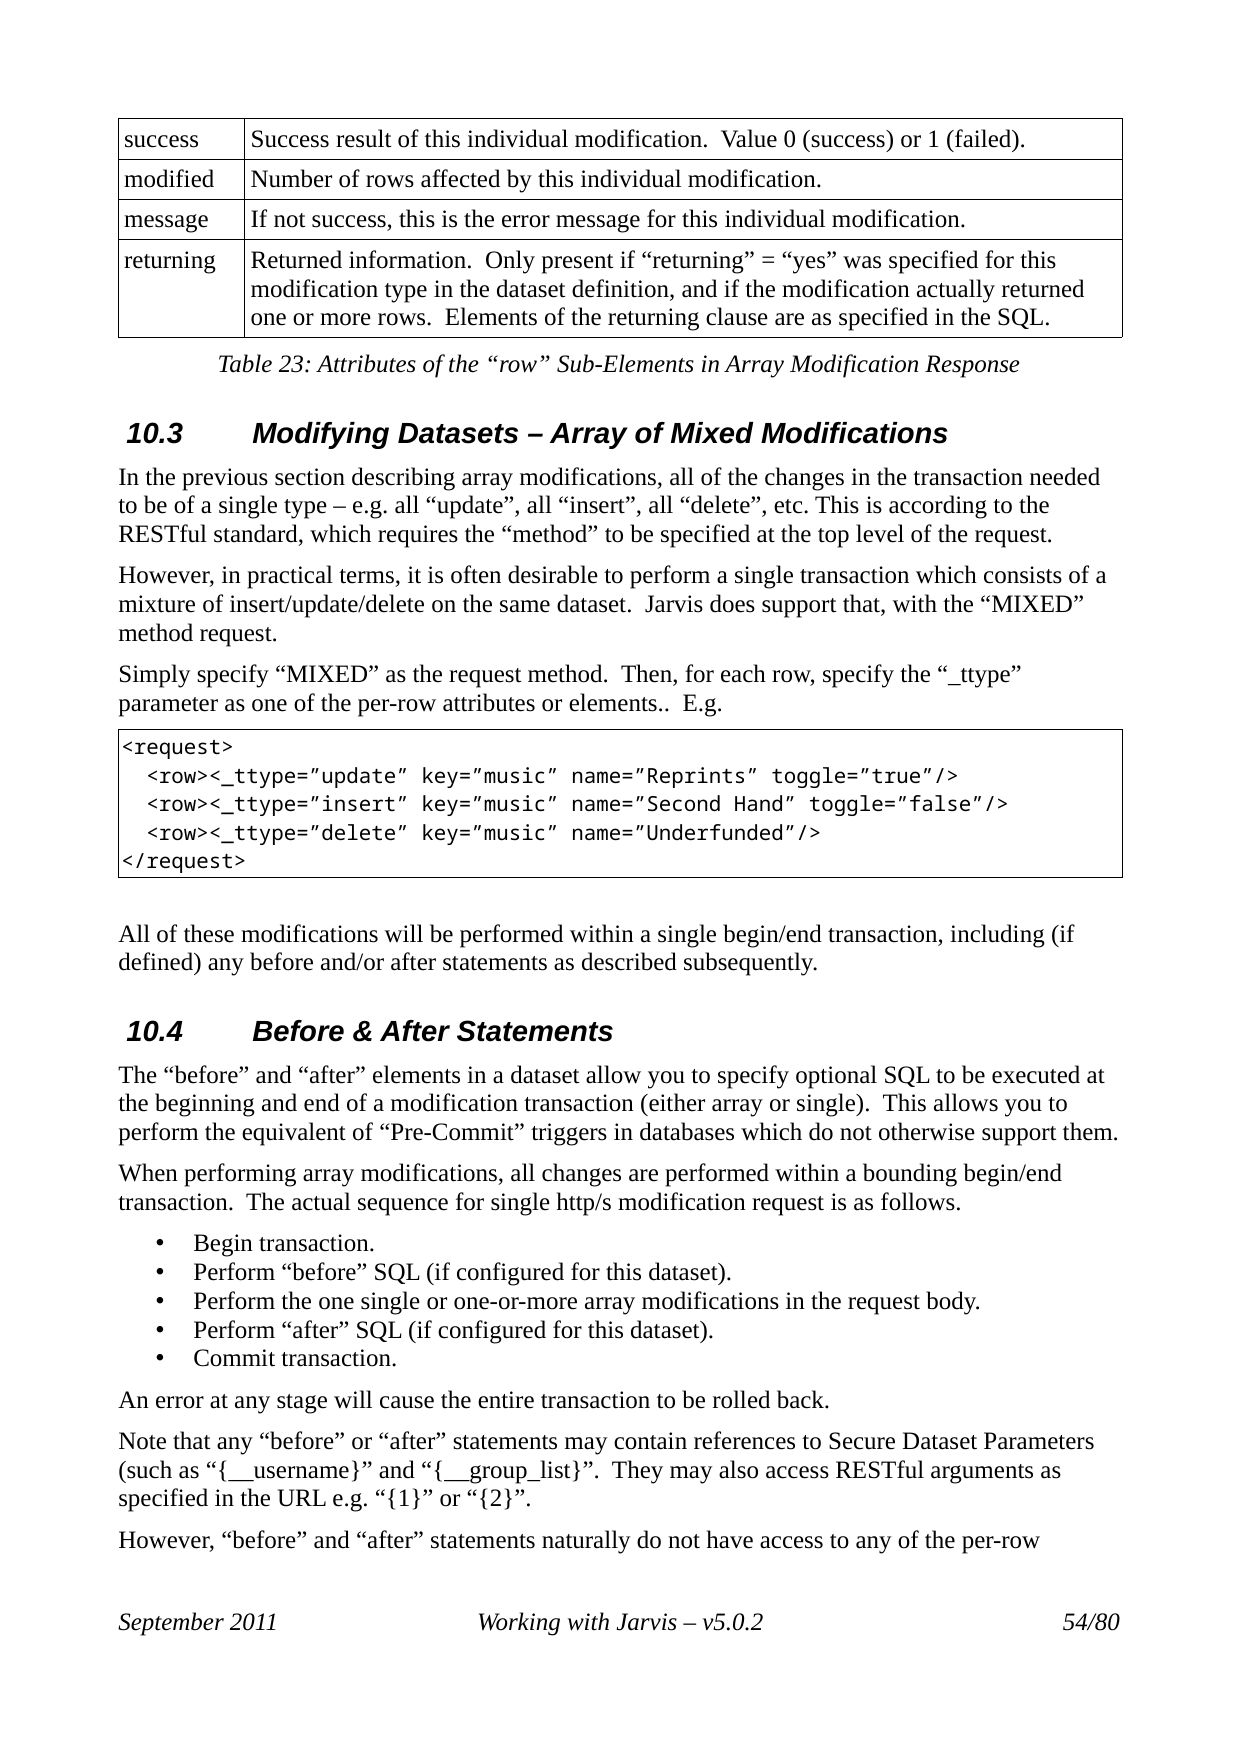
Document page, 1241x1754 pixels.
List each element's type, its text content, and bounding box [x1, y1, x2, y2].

subtitle Modifying Datasets – Array of Mixed Modifications [118, 416, 1122, 449]
list Commit transaction. [156, 1343, 1122, 1372]
text The “before” and “after” elements in a dataset allow you to specify optional SQL to be executed at the beginning and end of a modification transaction (either array or single). This allows you to perform the equivalent of “Pre-Commit” triggers in databases which do not otherwise support them. [118, 1060, 1122, 1146]
list Perform “after” SQL (if configured for this dataset). [156, 1315, 1122, 1343]
subtitle Before & After Statements [118, 1014, 1122, 1047]
text When performing array modifications, all changes are performed within a bounding begin/end transaction. The actual sequence for single http/s modification request is as follows. [118, 1158, 1122, 1216]
text Note that any “before” or “after” statements may contain references to Secure Dataset Parameters (such as “{__username}” and “{__group_list}”. They may also access RESTful arguments as specified in the URL e.g. “{1}” or “{2}”. [118, 1426, 1122, 1512]
table_cell message [119, 200, 244, 239]
table_cell modified [119, 160, 244, 199]
text An error at any stage will cause the entire transaction to be rolled back. [118, 1385, 1122, 1413]
list Perform the one single or one-or-more array modifications in the request body. [156, 1286, 1122, 1315]
table_cell returning [119, 240, 244, 337]
text All of these modifications will be performed within a single begin/end transaction, including (if defined) any before and/or after statements as described subsequently. [118, 919, 1122, 976]
text <row><_ttype=”update” key=”music” name=”Reprints” toggle=”true”/> [119, 758, 1122, 786]
text <request> [119, 730, 1122, 758]
text <row><_ttype=”insert” key=”music” name=”Second Hand” toggle=”false”/> [119, 786, 1122, 814]
table_cell If not success, this is the error message for this individual modification. [245, 200, 1122, 239]
text However, in practical terms, it is often desirable to perform a single transaction which consists of a mixture of insert/update/delete on the same dataset. Jarvis does support that, with the “MIXED” method request. [118, 561, 1122, 647]
table_cell Returned information. Only present if “returning” = “yes” was specified for this modification type in the dataset definition, and if the modification actually returned one or more rows. Elements of the returning clause are as specified in the SQL. [245, 240, 1122, 337]
table_cell success [119, 119, 244, 158]
list Perform “before” SQL (if configured for this dataset). [156, 1257, 1122, 1286]
text Simply specify “MIXED” as the request method. Then, for each row, specify the “_ttype” parameter as one of the per-row attributes or elements.. E.g. [118, 659, 1122, 717]
list Begin transaction. [156, 1228, 1122, 1257]
table_cell Success result of this individual modification. Value 0 (success) or 1 (failed). [245, 119, 1122, 158]
text </request> [119, 843, 1122, 877]
text <row><_ttype=”delete” key=”music” name=”Underfunded”/> [119, 814, 1122, 843]
text In the previous section describing array modifications, all of the changes in the transaction needed to be of a single type – e.g. all “update”, all “insert”, all “delete”, etc. This is according to the RESTful standard, which requires the “method” to be specified at the top level of the request. [118, 462, 1122, 548]
text Table 23: Attributes of the “row” Sub-Elements in Array Modification Response [118, 349, 1122, 378]
table_cell Number of rows affected by this individual modification. [245, 160, 1122, 199]
text However, “before” and “after” statements naturally do not have access to any of the per-row [118, 1525, 1122, 1553]
